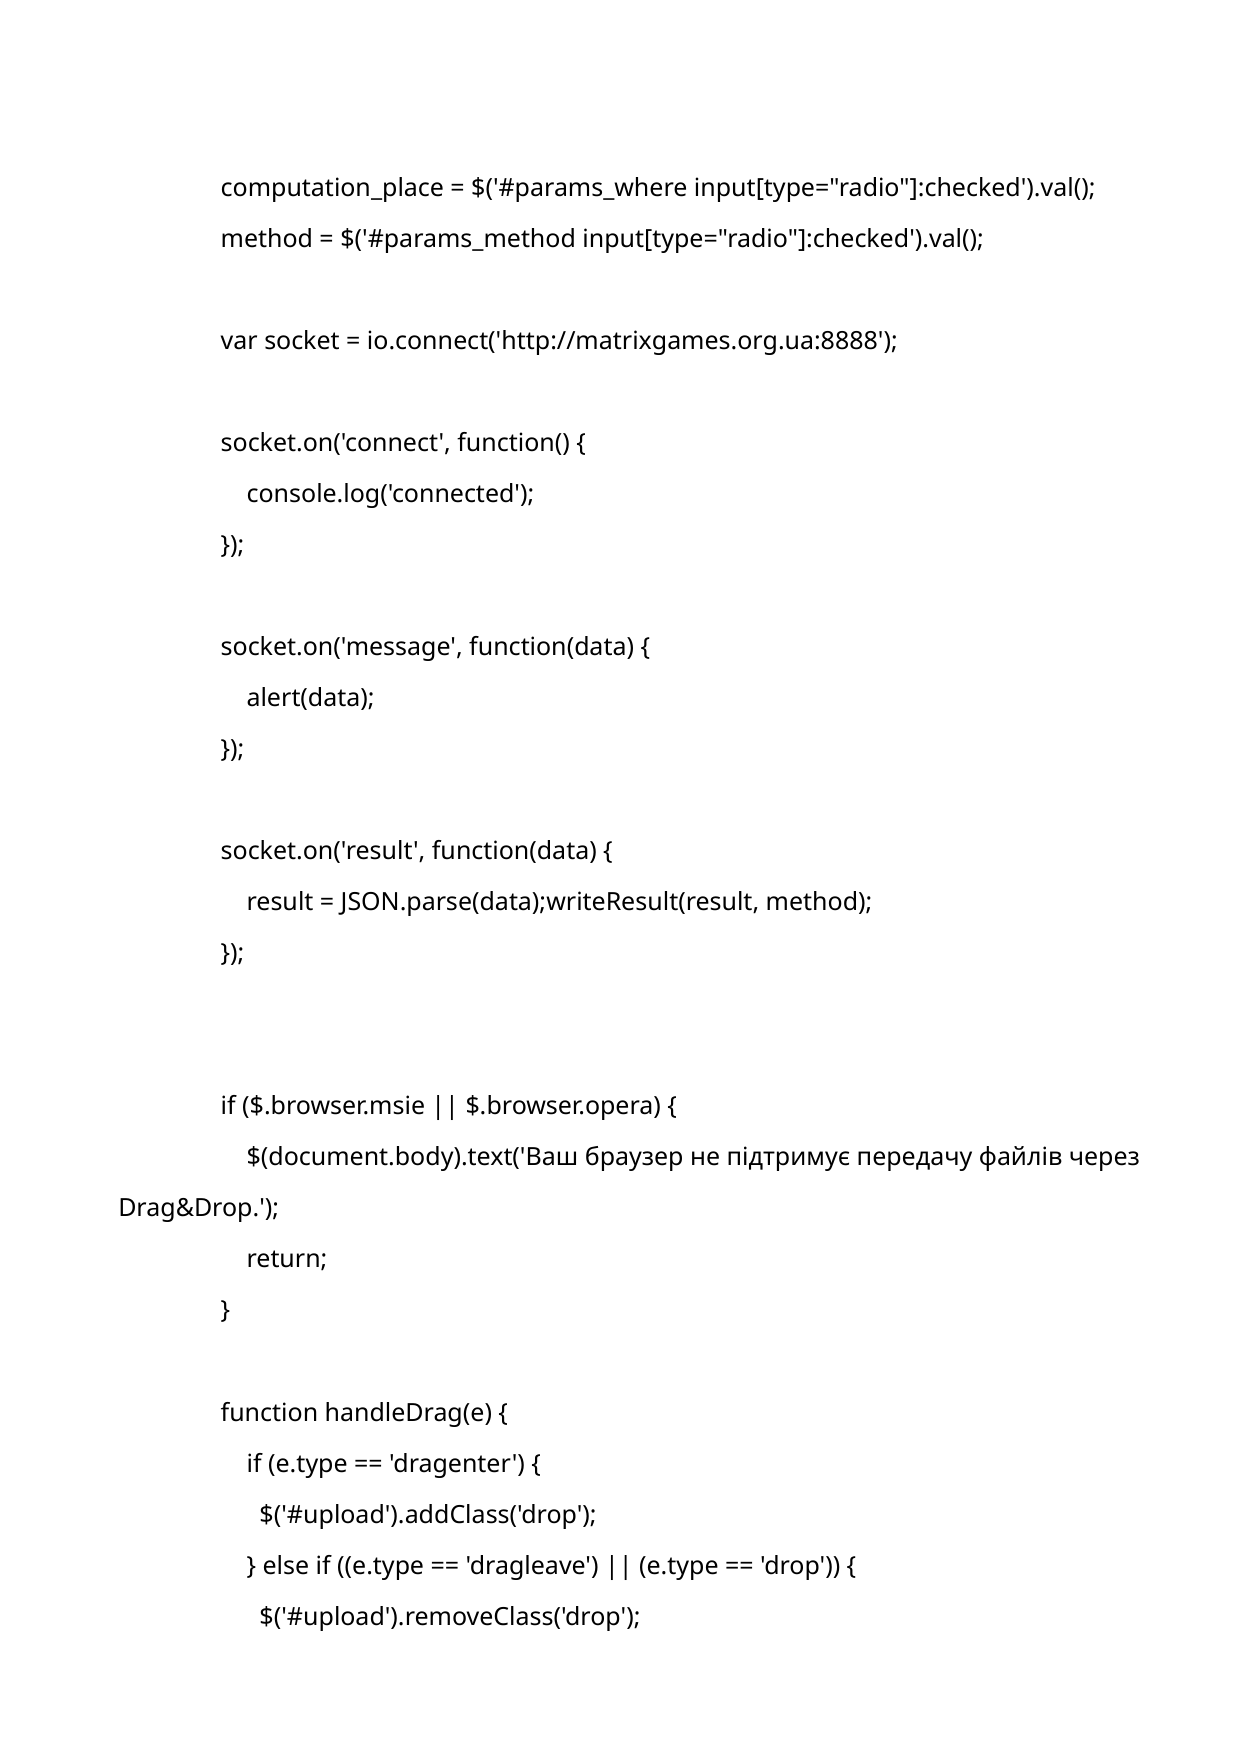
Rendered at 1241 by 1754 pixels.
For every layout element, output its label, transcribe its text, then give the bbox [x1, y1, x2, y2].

text return; [118, 1241, 1181, 1275]
text alert(data); [118, 679, 1181, 714]
text }); [118, 935, 1181, 969]
text method = $('#params_method input[type="radio"]:checked').val(); [118, 220, 1181, 254]
text var socket = io.connect('http://matrixgames.org.ua:8888'); [118, 322, 1181, 356]
text console.log('connected'); [118, 475, 1181, 509]
text socket.on('result', function(data) { [118, 833, 1181, 867]
text } [118, 1292, 1181, 1326]
text }); [118, 731, 1181, 765]
text socket.on('message', function(data) { [118, 628, 1181, 663]
text }); [118, 526, 1181, 561]
text computation_place = $('#params_where input[type="radio"]:checked').val(); [118, 169, 1181, 203]
text $('#upload').addClass('drop'); [118, 1496, 1181, 1530]
text $('#upload').removeClass('drop'); [118, 1598, 1181, 1632]
text result = JSON.parse(data);writeResult(result, method); [118, 884, 1181, 918]
text } else if ((e.type == 'dragleave') || (e.type == 'drop')) { [118, 1547, 1181, 1581]
text $(document.body).text('Ваш браузер не підтримує передачу файлів через Drag&Drop.'); [118, 1139, 1181, 1224]
text if ($.browser.msie || $.browser.opera) { [118, 1088, 1181, 1122]
text if (e.type == 'dragenter') { [118, 1445, 1181, 1479]
text socket.on('connect', function() { [118, 424, 1181, 458]
text function handleDrag(e) { [118, 1394, 1181, 1428]
